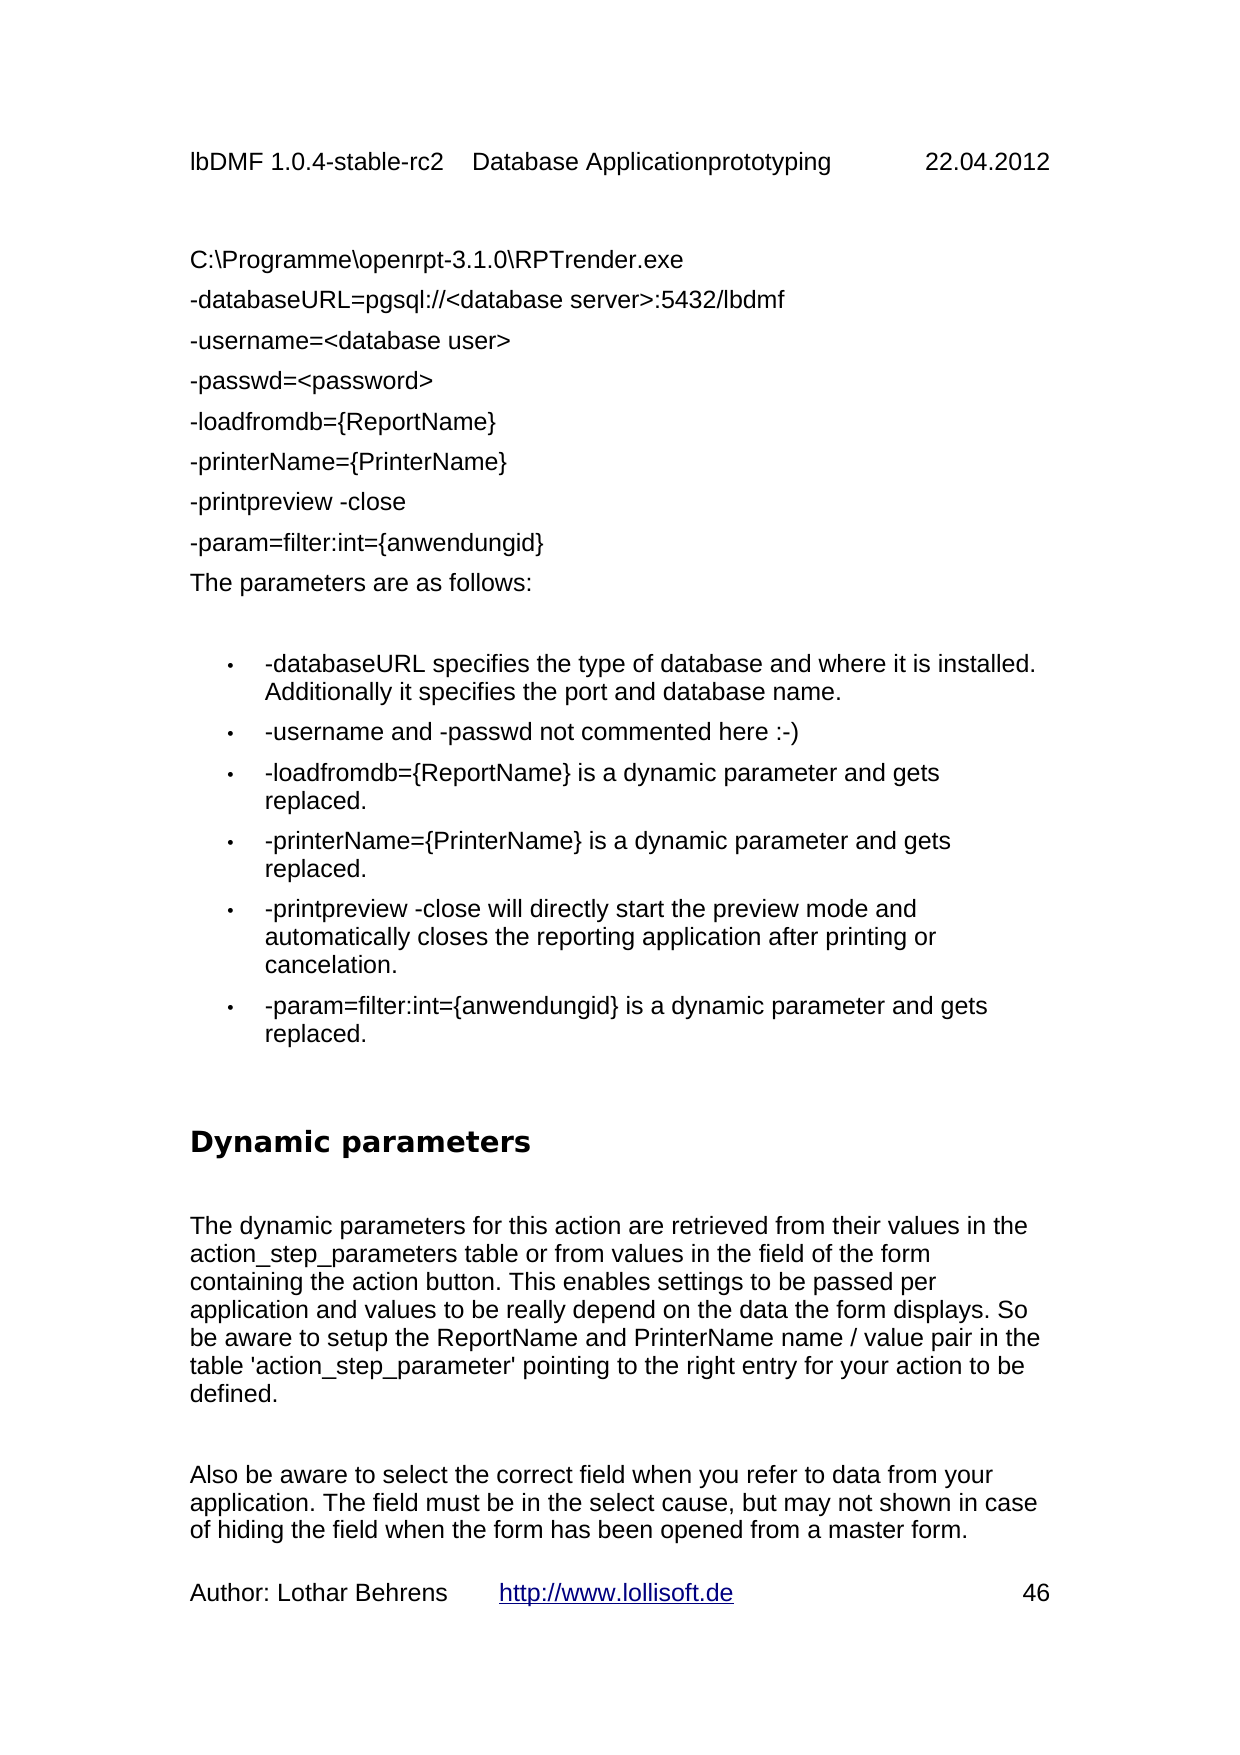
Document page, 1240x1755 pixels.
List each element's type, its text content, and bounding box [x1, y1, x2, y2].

text -param=filter:int={anwendungid} [189, 529, 1050, 557]
text -printpreview -close [189, 488, 1050, 516]
text The parameters are as follows: [189, 569, 1050, 597]
list -databaseURL specifies the type of database and where it is installed. Additionally it specifies the port and database name. [227, 650, 1050, 706]
text -loadfromdb={ReportName} [189, 407, 1050, 435]
list -param=filter:int={anwendungid} is a dynamic parameter and gets replaced. [227, 992, 1050, 1047]
text -passwd=<password> [189, 367, 1050, 395]
list -loadfromdb={ReportName} is a dynamic parameter and gets replaced. [227, 759, 1050, 814]
text -username=<database user> [189, 327, 1050, 354]
text Also be aware to select the correct field when you refer to data from your application. The field must be in the select cause, but may not shown in case of hiding the field when the form has been opened from a master form. [189, 1461, 1050, 1544]
text -printerName={PrinterName} [189, 448, 1050, 476]
text The dynamic parameters for this action are retrieved from their values in the action_step_parameters table or from values in the field of the form containing the action button. This enables settings to be passed per application and values to be really depend on the data the form displays. So be aware to setup the ReportName and PrinterName name / value pair in the table 'action_step_parameter' pointing to the right entry for your action to be defined. [189, 1212, 1050, 1408]
text C:\Programme\openrpt-3.1.0\RPTrender.exe [189, 246, 1050, 274]
list -printerName={PrinterName} is a dynamic parameter and gets replaced. [227, 827, 1050, 883]
subtitle Dynamic parameters [189, 1125, 1050, 1159]
list -username and -passwd not commented here :-) [227, 718, 1050, 746]
text -databaseURL=pgsql://<database server>:5432/lbdmf [189, 286, 1050, 314]
list -printpreview -close will directly start the preview mode and automatically closes the reporting application after printing or cancelation. [227, 895, 1050, 979]
